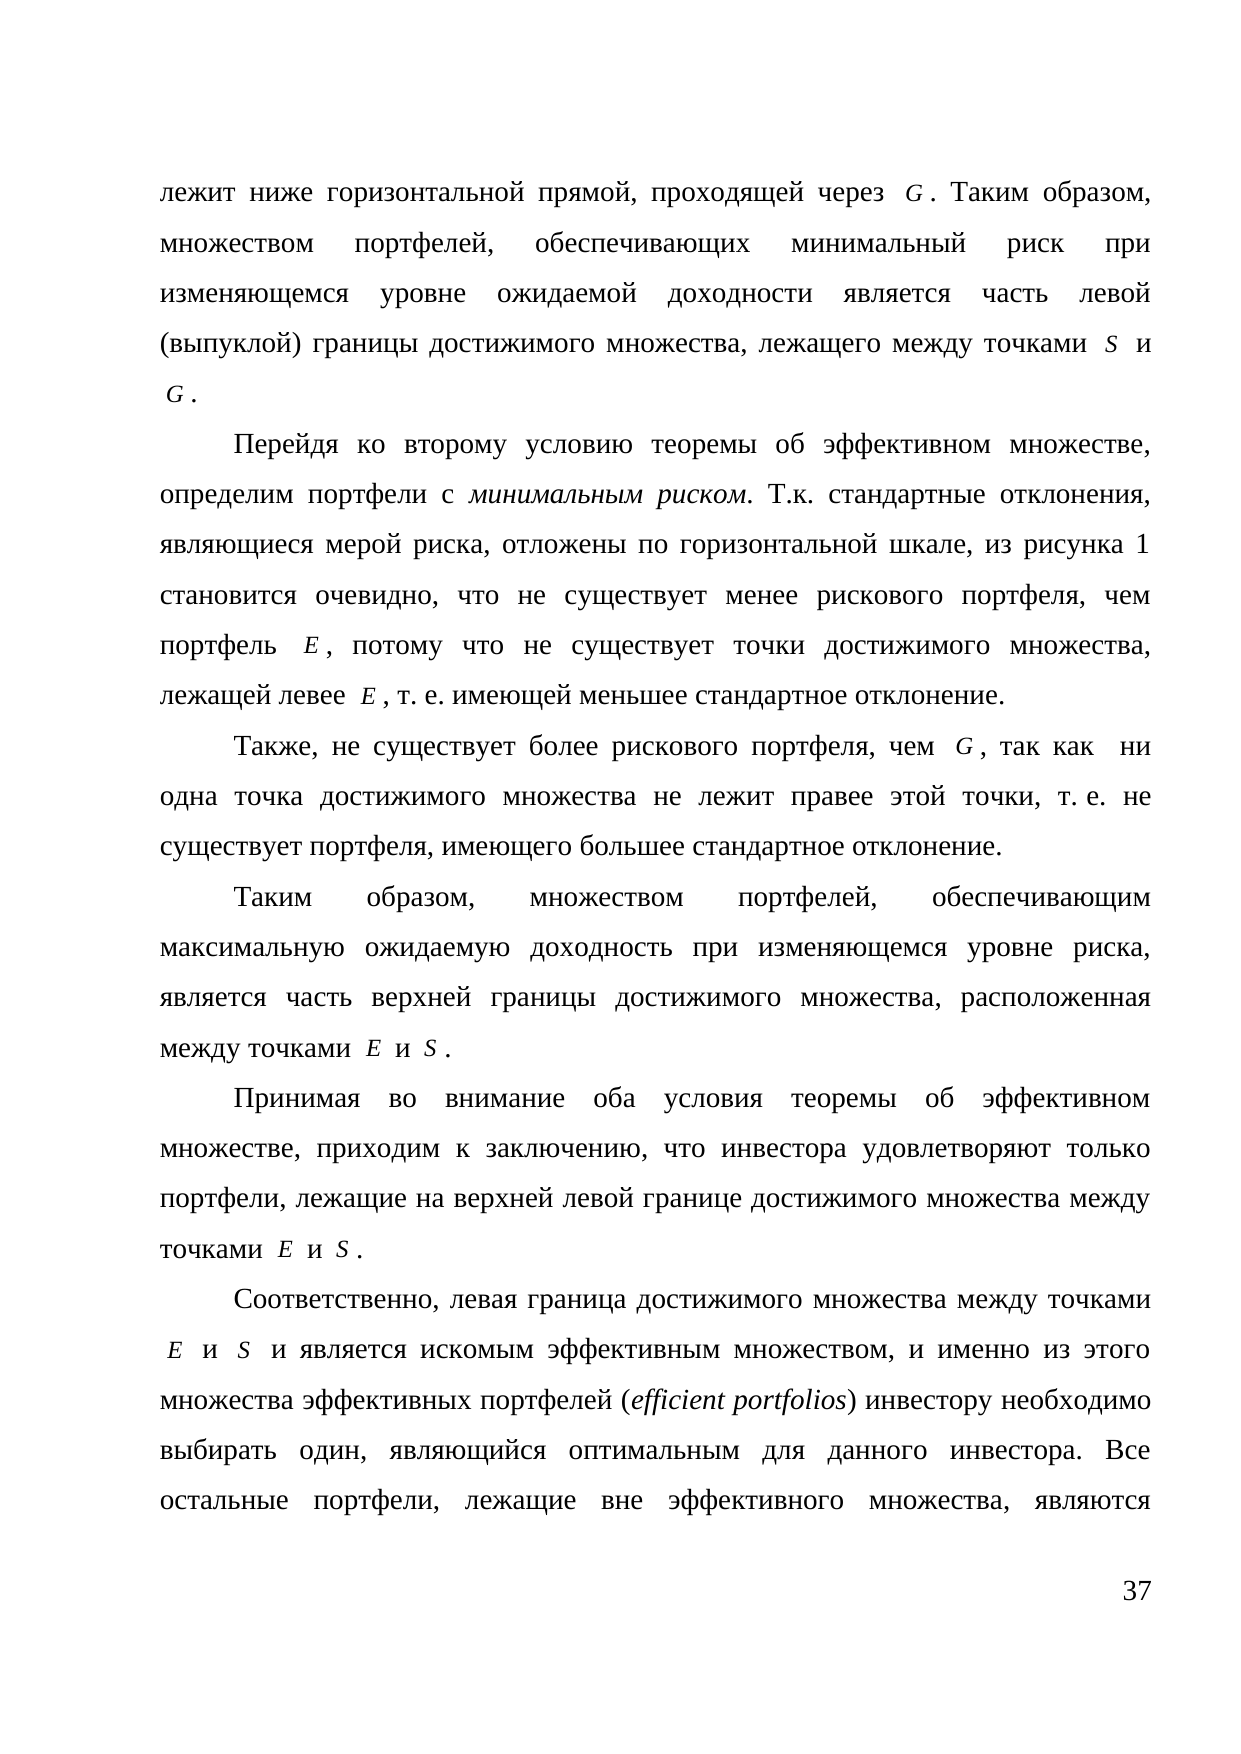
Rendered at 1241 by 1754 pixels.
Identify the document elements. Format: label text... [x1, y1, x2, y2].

text Соответственно, левая граница достижимого множества между точками и и является искомым эффективным множеством, и именно из этого множества эффективных портфелей (efficient portfolios) инвестору необходимо выбирать один, являющийся оптимальным для данного инвестора. Все остальные портфели, лежащие вне эффективного множества, являются [159, 1281, 1152, 1516]
text Таким образом, множеством портфелей, обеспечивающим максимальную ожидаемую доходность при изменяющемся уровне риска, является часть верхней границы достижимого множества, расположенная между точками и . [159, 879, 1152, 1063]
text Перейдя ко второму условию теоремы об эффективном множестве, определим портфели с минимальным риском. Т.к. стандартные отклонения, являющиеся мерой риска, отложены по горизонтальной шкале, из рисунка 1 становится очевидно, что не существует менее рискового портфеля, чем портфель , потому что не существует точки достижимого множества, лежащей левее , т. е. имеющей меньшее стандартное отклонение. [159, 426, 1152, 711]
text лежит ниже горизонтальной прямой, проходящей через . Таким образом, множеством портфелей, обеспечивающих минимальный риск при изменяющемся уровне ожидаемой доходности является часть левой (выпуклой) границы достижимого множества, лежащего между точками и . [159, 174, 1152, 409]
text Также, не существует более рискового портфеля, чем , так как ни одна точка достижимого множества не лежит правее этой точки, т. е. не существует портфеля, имеющего большее стандартное отклонение. [159, 728, 1152, 862]
text Принимая во внимание оба условия теоремы об эффективном множестве, приходим к заключению, что инвестора удовлетворяют только портфели, лежащие на верхней левой границе достижимого множества между точками и . [159, 1080, 1152, 1264]
